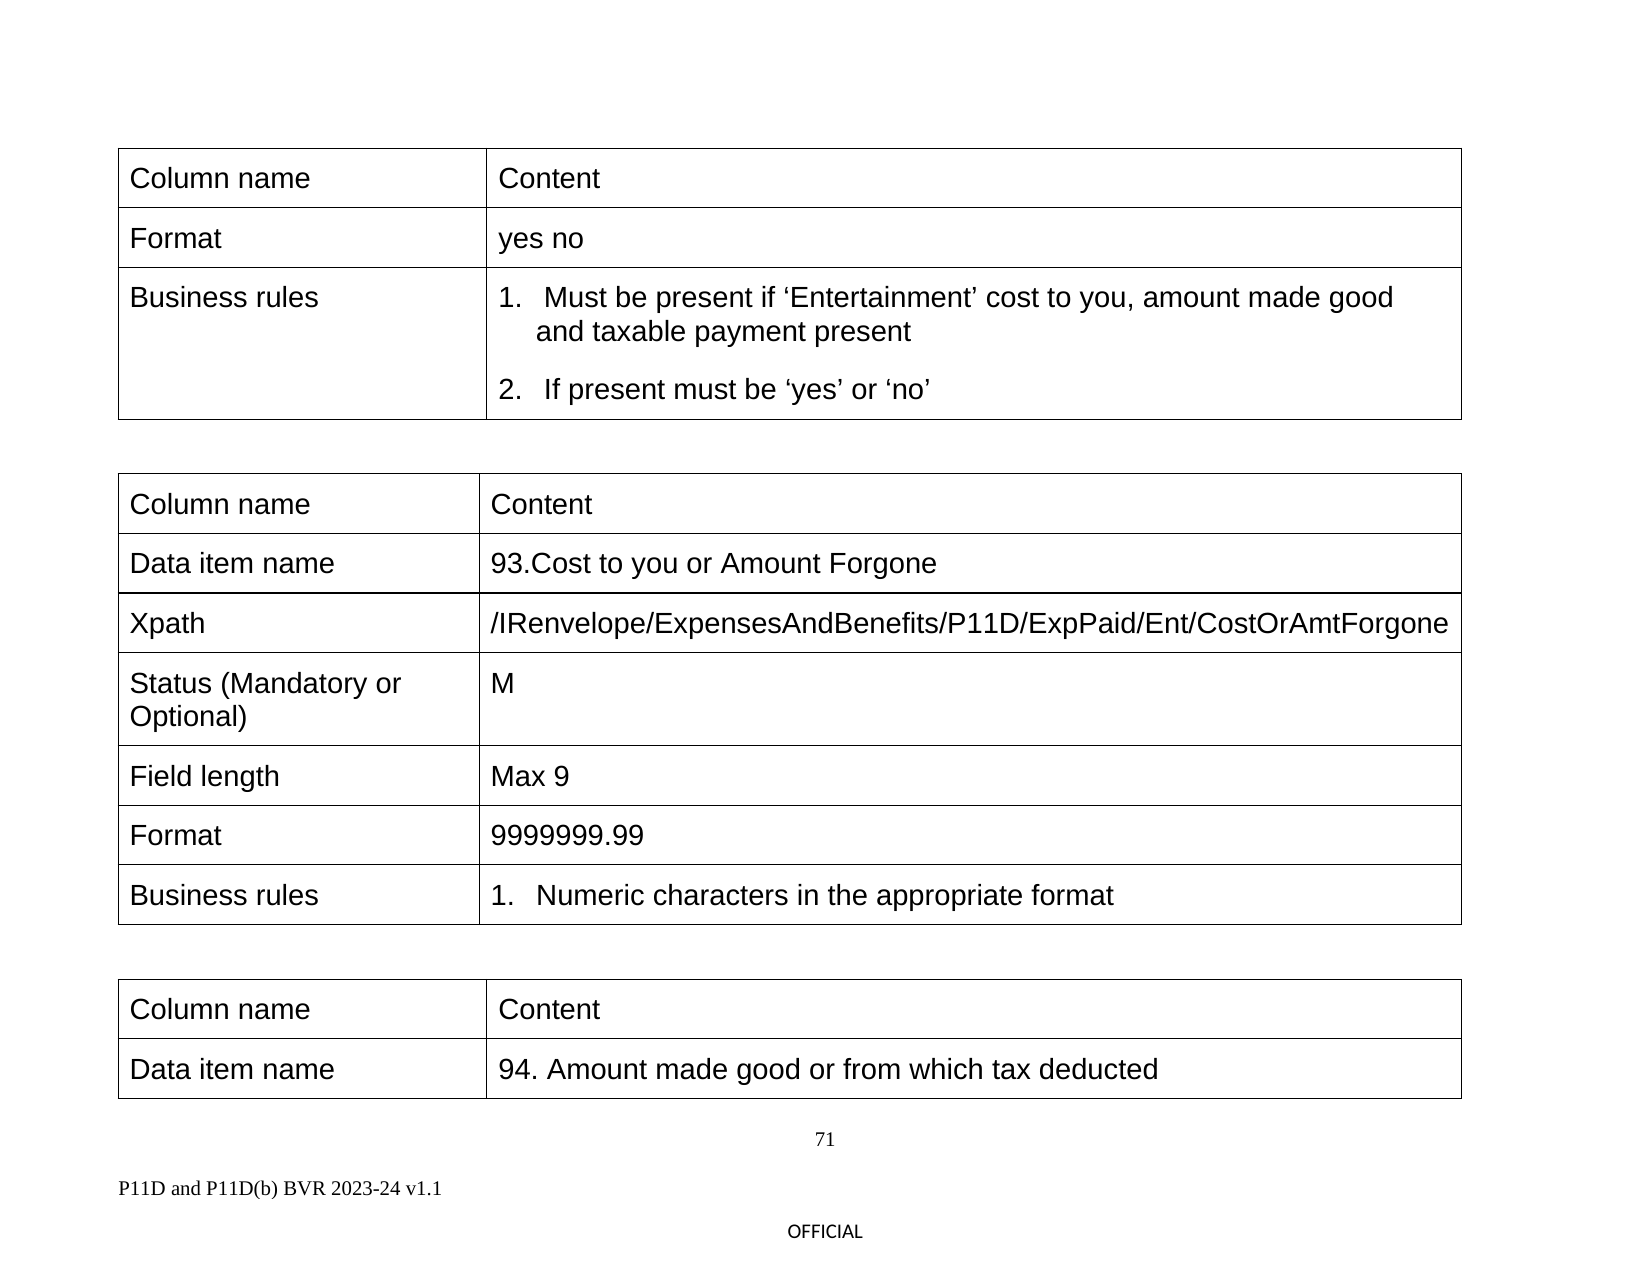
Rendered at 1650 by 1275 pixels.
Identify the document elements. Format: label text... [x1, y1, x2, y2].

table_cell yes no [487, 208, 1461, 267]
table_header Column name [119, 149, 486, 207]
table_cell Format [119, 208, 486, 267]
table_cell Field length [119, 746, 479, 805]
table_cell Format [119, 806, 479, 864]
table_cell 94. Amount made good or from which tax deducted [487, 1039, 1461, 1098]
table_cell Business rules [119, 865, 479, 924]
table_cell 9999999.99 [480, 806, 1461, 864]
table_cell Data item name [119, 1039, 486, 1098]
table_cell Xpath [119, 594, 479, 652]
table_header Content [487, 980, 1461, 1038]
table_cell Numeric characters in the appropriate format [480, 865, 1461, 924]
table_cell Max 9 [480, 746, 1461, 805]
table_header Column name [119, 474, 479, 533]
table_cell 93.Cost to you or Amount Forgone [480, 534, 1461, 592]
table_cell /IRenvelope/ExpensesAndBenefits/P11D/ExpPaid/Ent/CostOrAmtForgone [480, 594, 1461, 652]
table_cell Status (Mandatory or Optional) [119, 653, 479, 745]
table_cell Business rules [119, 268, 486, 418]
table_cell M [480, 653, 1461, 745]
table_cell Data item name [119, 534, 479, 592]
table_header Content [487, 149, 1461, 207]
table_cell Must be present if ‘Entertainment’ cost to you, amount made good and taxable payment present If present must be ‘yes’ or ‘no’ [487, 268, 1461, 418]
table_header Content [480, 474, 1461, 533]
table_header Column name [119, 980, 486, 1038]
